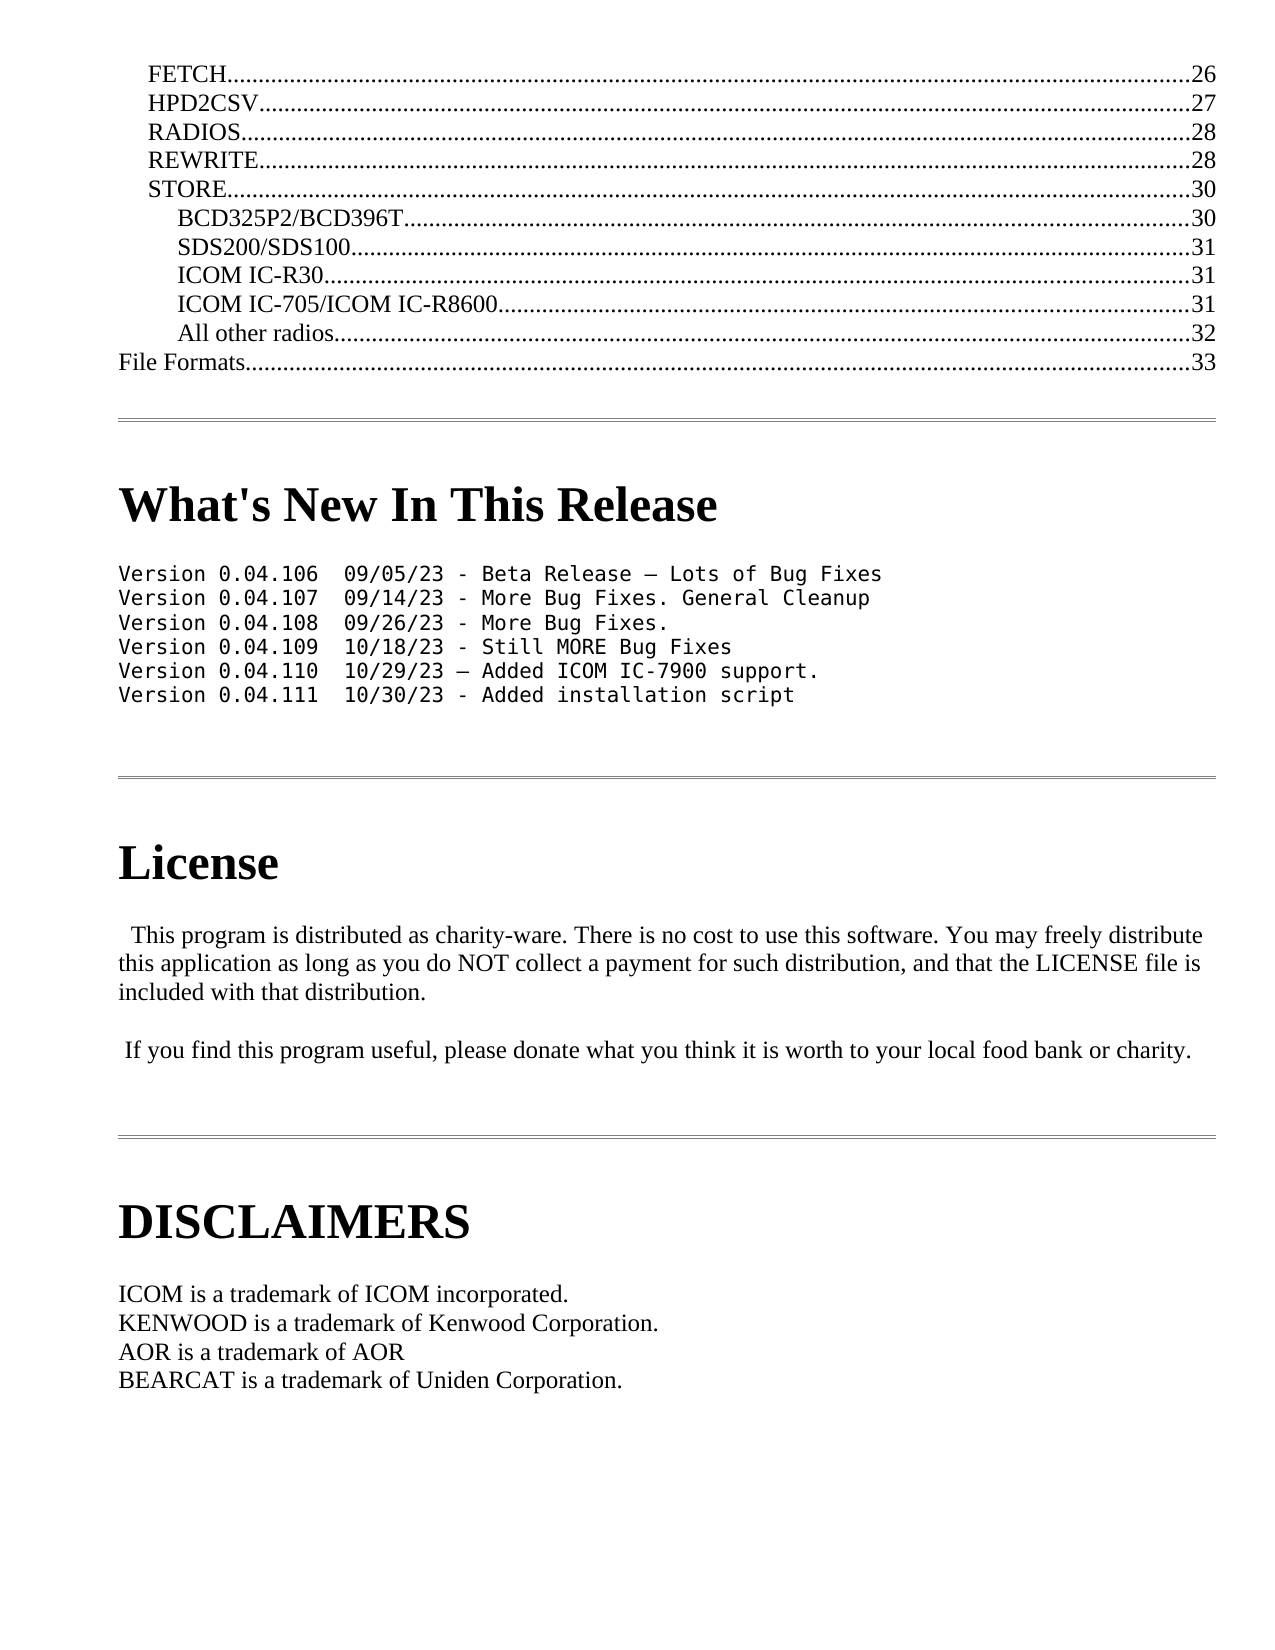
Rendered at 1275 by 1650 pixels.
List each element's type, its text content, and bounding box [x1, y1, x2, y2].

text If you find this program useful, please donate what you think it is worth to your local food bank or charity. [118, 1035, 1216, 1063]
text REWRITE 28 [148, 145, 1216, 174]
text Version 0.04.108 09/26/23 - More Bug Fixes. [118, 611, 1216, 635]
text Version 0.04.107 09/14/23 - More Bug Fixes. General Cleanup [118, 586, 1216, 611]
text This program is distributed as charity-ware. There is no cost to use this software. You may freely distribute this application as long as you do NOT collect a payment for such distribution, and that the LICENSE file is included with that distribution. [118, 920, 1216, 1006]
text FETCH 26 [148, 59, 1216, 88]
text SDS200/SDS100 31 [177, 232, 1216, 260]
text STORE 30 [148, 174, 1216, 203]
text HPD2CSV 27 [148, 88, 1216, 117]
text RADIOS 28 [148, 117, 1216, 145]
text KENWOOD is a trademark of Kenwood Corporation. [118, 1308, 1216, 1337]
subtitle License [118, 833, 1216, 890]
text AOR is a trademark of AOR [118, 1337, 1216, 1365]
text BEARCAT is a trademark of Uniden Corporation. [118, 1365, 1216, 1394]
text Version 0.04.110 10/29/23 – Added ICOM IC-7900 support. [118, 659, 1216, 683]
text File Formats 33 [118, 347, 1216, 375]
subtitle What's New In This Release [118, 475, 1216, 533]
text ICOM IC-705/ICOM IC-R8600 31 [177, 289, 1216, 318]
text ICOM is a trademark of ICOM incorporated. [118, 1279, 1216, 1308]
text Version 0.04.111 10/30/23 - Added installation script [118, 683, 1216, 708]
text BCD325P2/BCD396T 30 [177, 203, 1216, 232]
text ICOM IC-R30 31 [177, 260, 1216, 289]
text All other radios 32 [177, 318, 1216, 347]
text Version 0.04.106 09/05/23 - Beta Release – Lots of Bug Fixes [118, 562, 1216, 586]
text Version 0.04.109 10/18/23 - Still MORE Bug Fixes [118, 635, 1216, 659]
subtitle DISCLAIMERS [118, 1192, 1216, 1249]
